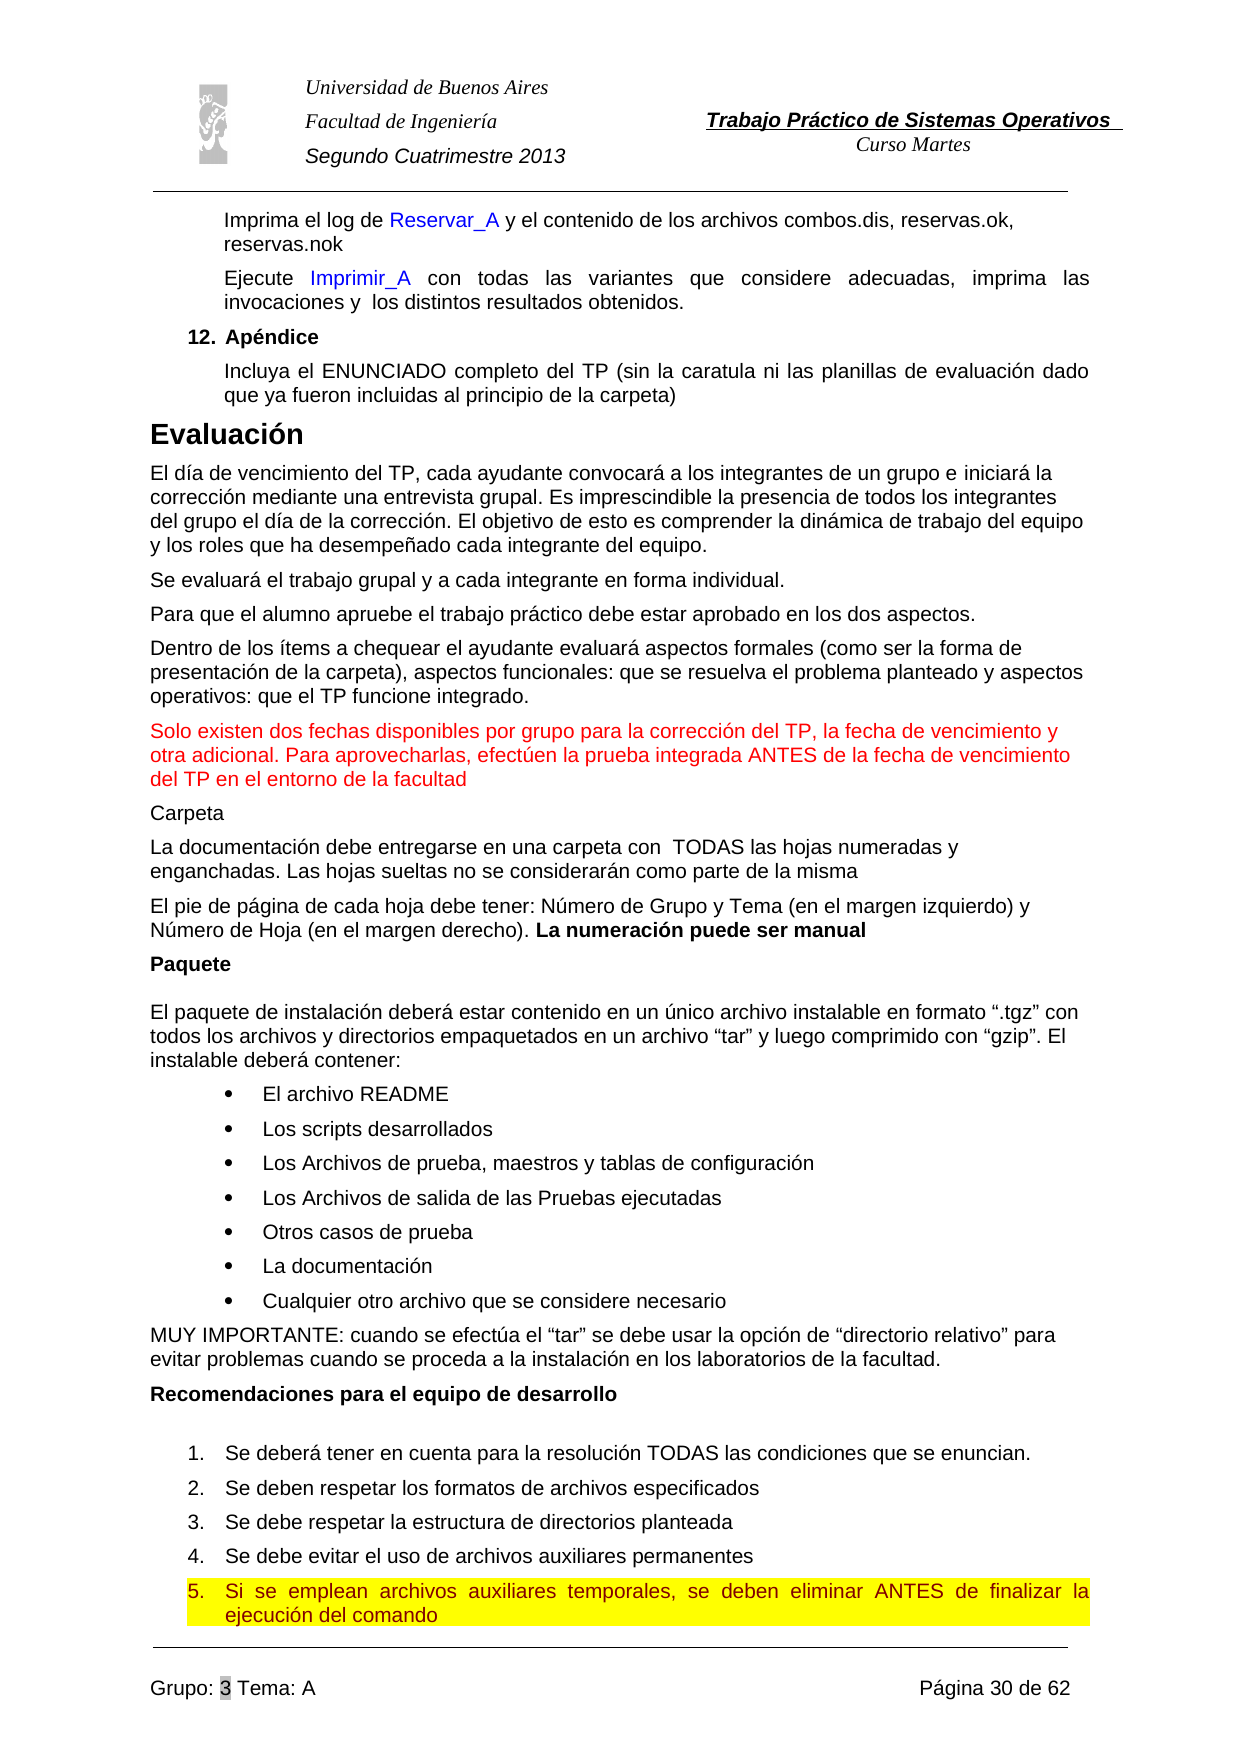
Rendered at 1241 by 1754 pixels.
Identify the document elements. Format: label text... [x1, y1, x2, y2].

list Apéndice [187, 324, 1090, 348]
list Si se emplean archivos auxiliares temporales, se deben eliminar ANTES de finalizar la ejecución del comando [187, 1578, 1090, 1626]
text MUY IMPORTANTE: cuando se efectúa el “tar” se debe usar la opción de “directorio relativo” para evitar problemas cuando se proceda a la instalación en los laboratorios de la facultad. [150, 1323, 1090, 1371]
text El paquete de instalación deberá estar contenido en un único archivo instalable en formato “.tgz” con todos los archivos y directorios empaquetados en un archivo “tar” y luego comprimido con “gzip”. El instalable deberá contener: [150, 1000, 1090, 1072]
text Ejecute Imprimir_A con todas las variantes que considere adecuadas, imprima las invocaciones y los distintos resultados obtenidos. [224, 266, 1090, 314]
text Incluya el ENUNCIADO completo del TP (sin la caratula ni las planillas de evaluación dado que ya fueron incluidas al principio de la carpeta) [224, 359, 1090, 407]
list Se deben respetar los formatos de archivos especificados [187, 1475, 1090, 1499]
text Evaluación [150, 417, 1090, 451]
list Los scripts desarrollados [225, 1116, 1090, 1141]
text Solo existen dos fechas disponibles por grupo para la corrección del TP, la fecha de vencimiento y otra adicional. Para aprovecharlas, efectúen la prueba integrada ANTES de la fecha de vencimiento del TP en el entorno de la facultad [150, 718, 1090, 790]
text Para que el alumno apruebe el trabajo práctico debe estar aprobado en los dos aspectos. [150, 602, 1090, 626]
text El pie de página de cada hoja debe tener: Número de Grupo y Tema (en el margen izquierdo) y Número de Hoja (en el margen derecho). La numeración puede ser manual [150, 893, 1090, 941]
list La documentación [225, 1254, 1090, 1278]
text El día de vencimiento del TP, cada ayudante convocará a los integrantes de un grupo e iniciará la corrección mediante una entrevista grupal. Es imprescindible la presencia de todos los integrantes del grupo el día de la corrección. El objetivo de esto es comprender la dinámica de trabajo del equipo y los roles que ha desempeñado cada integrante del equipo. [150, 461, 1090, 557]
list El archivo README [225, 1082, 1090, 1106]
list Otros casos de prueba [225, 1220, 1090, 1244]
list Los Archivos de prueba, maestros y tablas de configuración [225, 1151, 1090, 1175]
text Se evaluará el trabajo grupal y a cada integrante en forma individual. [150, 567, 1090, 591]
text Imprima el log de Reservar_A y el contenido de los archivos combos.dis, reservas.ok, reservas.nok [224, 208, 1090, 256]
list Los Archivos de salida de las Pruebas ejecutadas [225, 1185, 1090, 1209]
text Carpeta [150, 801, 1090, 825]
list Se deberá tener en cuenta para la resolución TODAS las condiciones que se enuncian. [187, 1441, 1090, 1465]
list Cualquier otro archivo que se considere necesario [225, 1289, 1090, 1313]
text Recomendaciones para el equipo de desarrollo [150, 1382, 1090, 1406]
text Dentro de los ítems a chequear el ayudante evaluará aspectos formales (como ser la forma de presentación de la carpeta), aspectos funcionales: que se resuelva el problema planteado y aspectos operativos: que el TP funcione integrado. [150, 636, 1090, 708]
picture [198, 82, 231, 166]
text La documentación debe entregarse en una carpeta con TODAS las hojas numeradas y enganchadas. Las hojas sueltas no se considerarán como parte de la misma [150, 835, 1090, 883]
list Se debe respetar la estructura de directorios planteada [187, 1510, 1090, 1534]
list Se debe evitar el uso de archivos auxiliares permanentes [187, 1544, 1090, 1568]
text Paquete [150, 952, 1090, 976]
